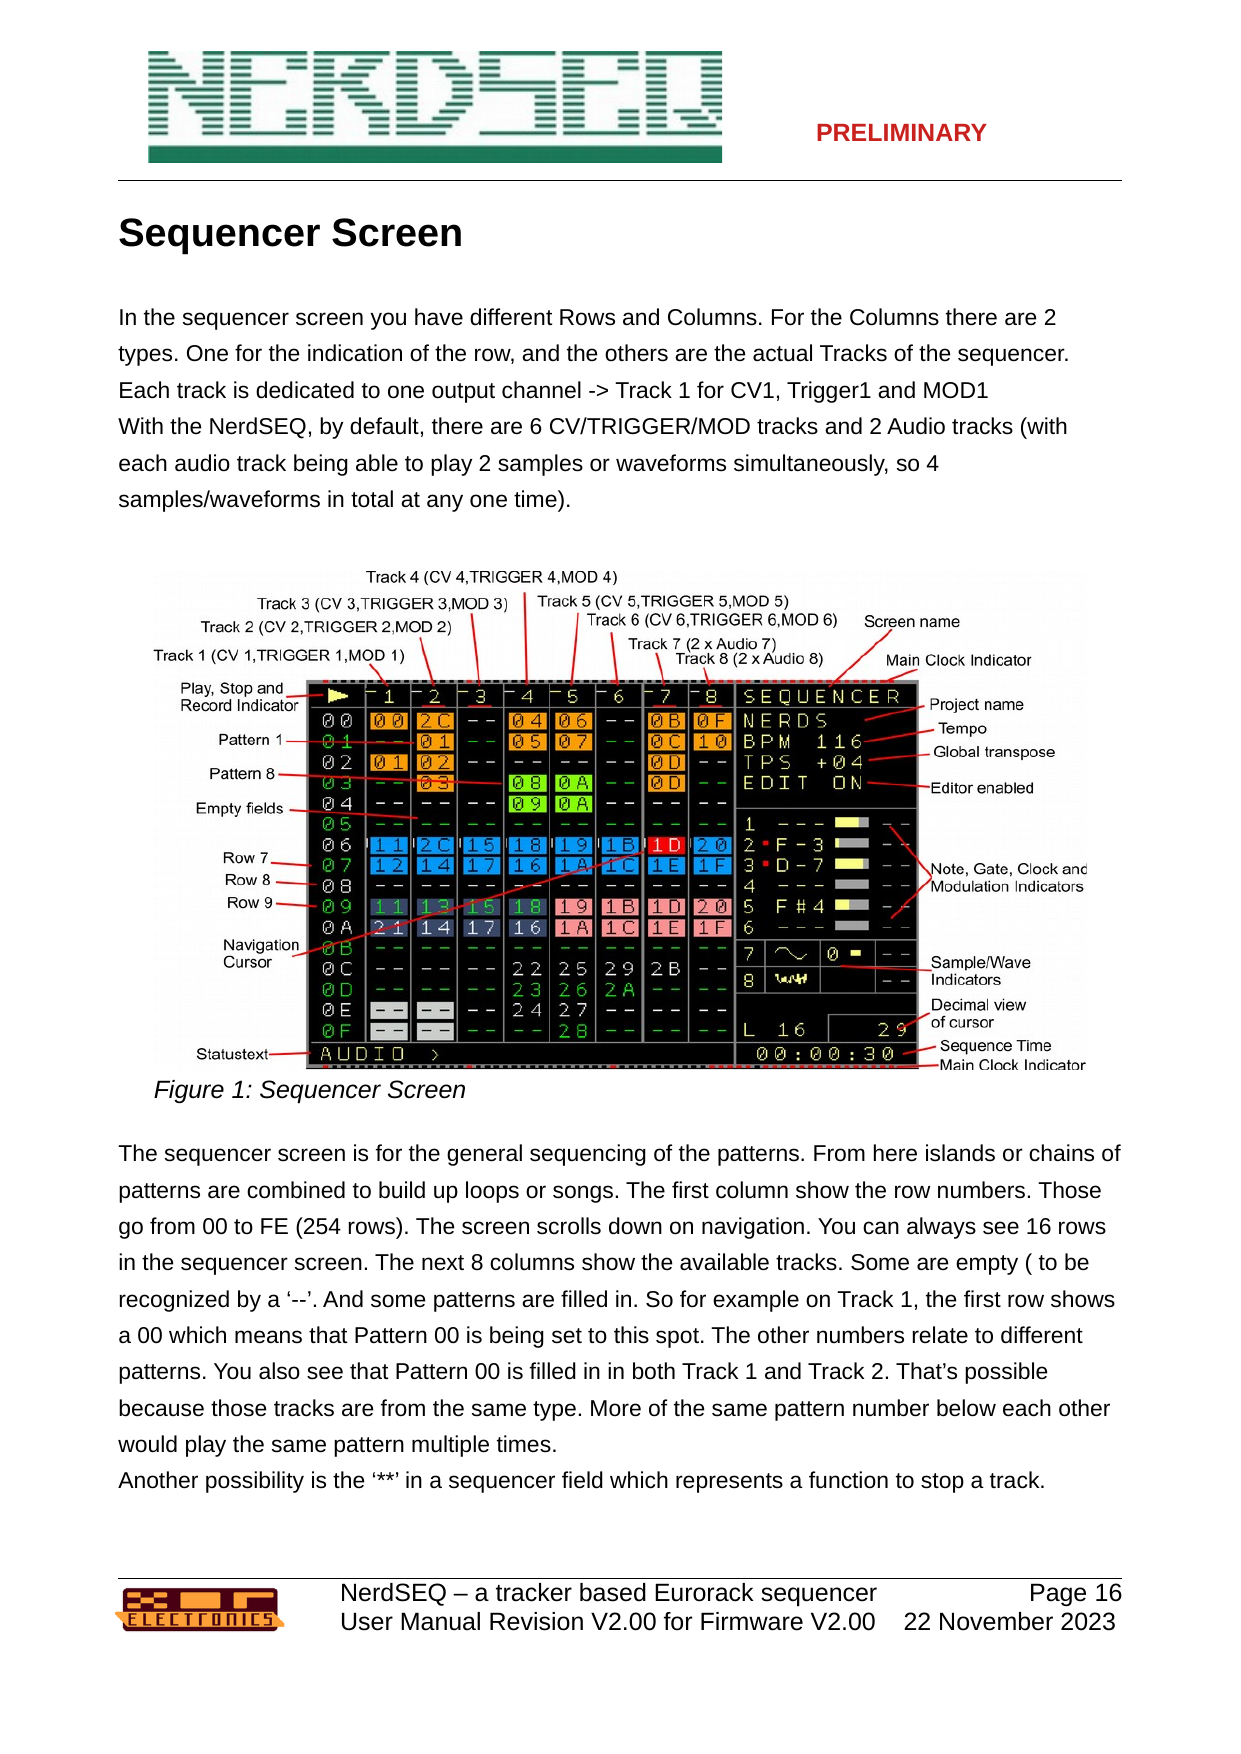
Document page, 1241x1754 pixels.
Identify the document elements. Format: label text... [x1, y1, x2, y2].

text The sequencer screen is for the general sequencing of the patterns. From here islands or chains of patterns are combined to build up loops or songs. The first column show the row numbers. Those go from 00 to FE (254 rows). The screen scrolls down on navigation. You can always see 16 rows in the sequencer screen. The next 8 columns show the available tracks. Some are empty ( to be recognized by a ‘--’. And some patterns are filled in. So for example on Track 1, the first row shows a 00 which means that Pattern 00 is being set to this spot. The other numbers relate to different patterns. You also see that Pattern 00 is filled in in both Track 1 and Track 2. That’s possible because those tracks are from the same type. More of the same pattern number below each other would play the same pattern multiple times. [118, 1140, 1122, 1457]
text With the NerdSEQ, by default, there are 6 CV/TRIGGER/MOD tracks and 2 Audio tracks (with each audio track being able to play 2 samples or waveforms simultaneously, so 4 samples/waveforms in total at any one time). [118, 413, 1122, 512]
picture [148, 51, 723, 163]
text Each track is dedicated to one output channel -> Track 1 for CV1, Trigger1 and MOD1 [118, 377, 1122, 403]
picture [115, 1584, 285, 1634]
text Another possibility is the ‘**’ in a sequencer field which represents a function to stop a track. [118, 1467, 1122, 1494]
text Figure 1: Sequencer Screen [153, 1070, 1087, 1104]
text In the sequencer screen you have different Rows and Columns. For the Columns there are 2 types. One for the indication of the row, and the others are the actual Tracks of the sequencer. [118, 304, 1122, 367]
subtitle Sequencer Screen [118, 209, 1122, 255]
picture [153, 571, 1087, 1070]
